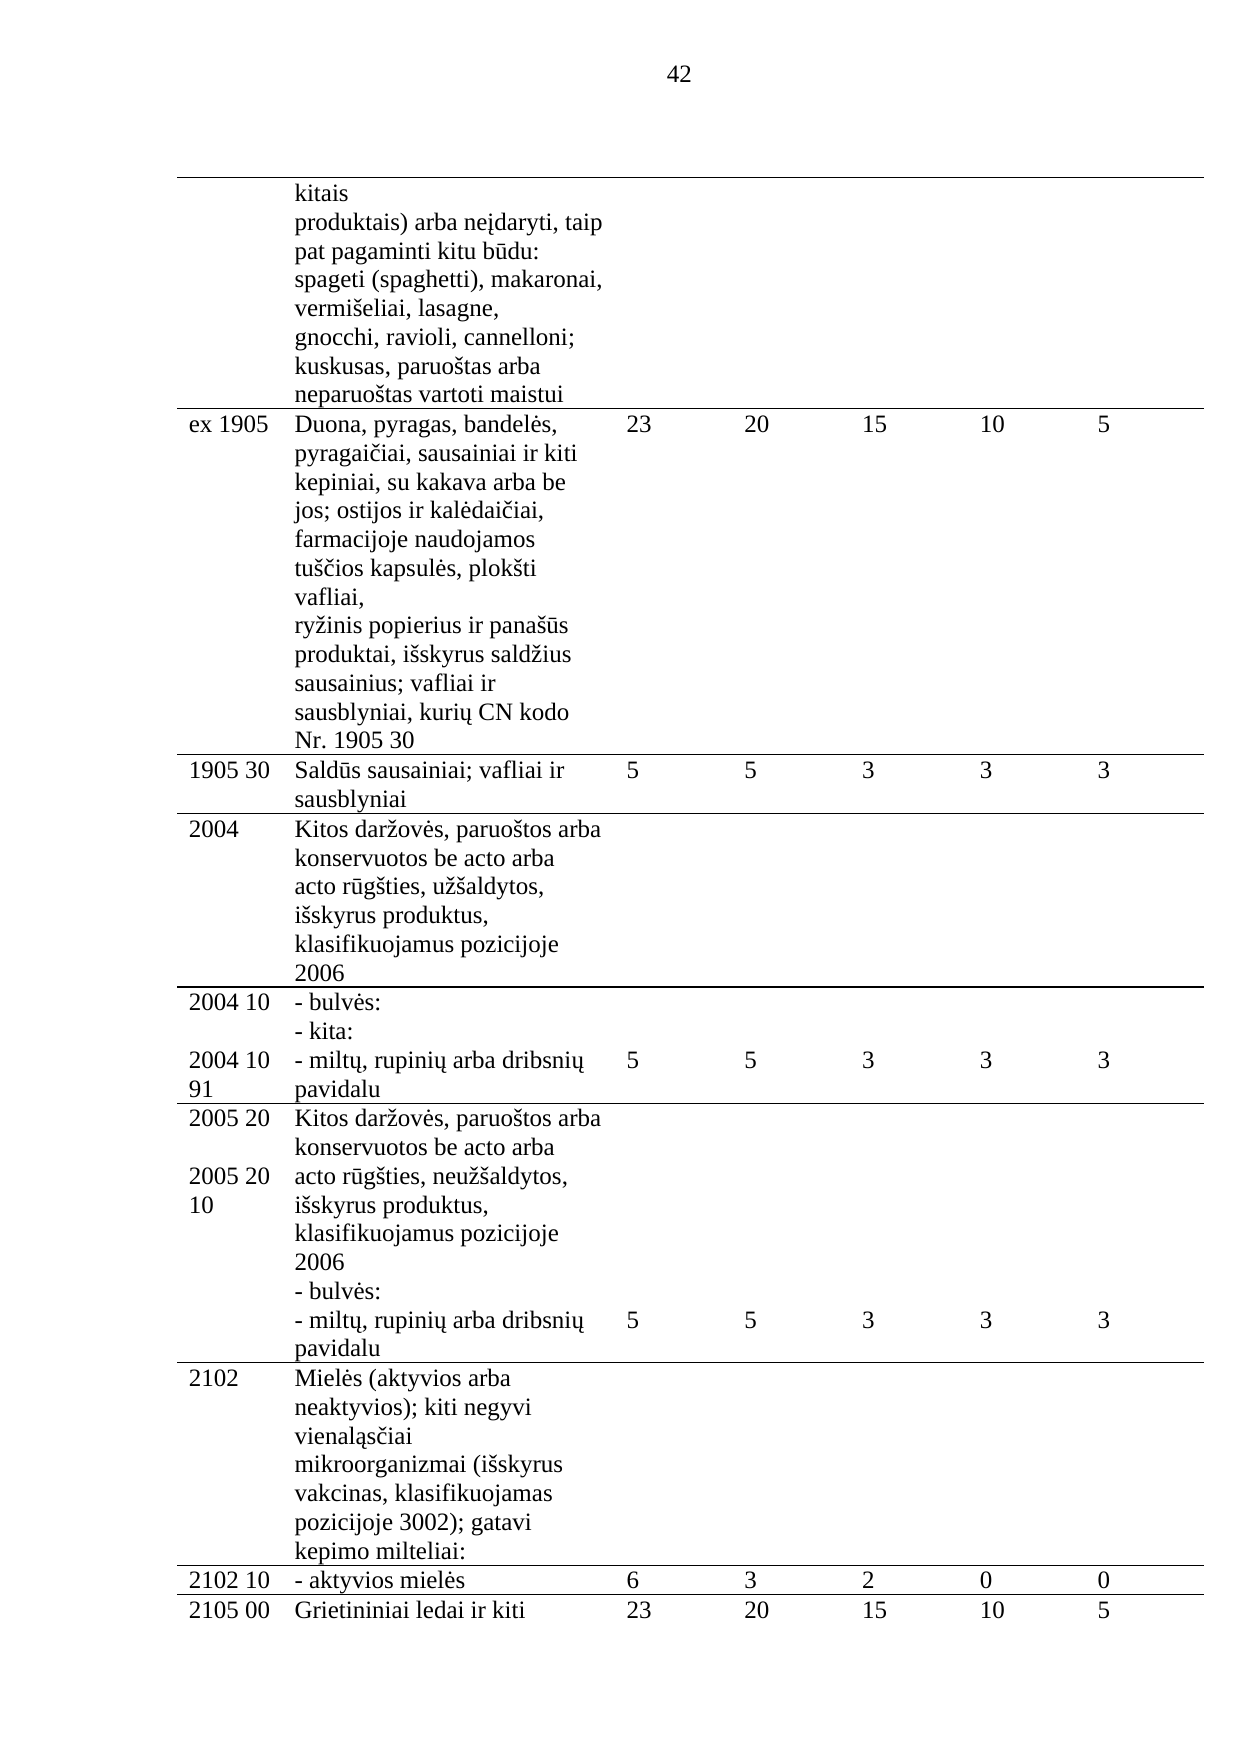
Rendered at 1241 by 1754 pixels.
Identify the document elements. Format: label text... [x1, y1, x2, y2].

table_cell [851, 668, 968, 754]
table_cell 15 [851, 1595, 968, 1624]
table_cell [968, 380, 1086, 408]
table_cell [851, 380, 968, 408]
table_cell [851, 611, 968, 668]
table_cell [968, 611, 1086, 668]
table_cell 23 [615, 1595, 733, 1624]
table_cell sausainius; vafliai ir sausblyniai, kurių CN kodo Nr. 1905 30 [283, 668, 615, 754]
table_cell [851, 1161, 968, 1218]
table_cell 5 [1086, 1595, 1204, 1624]
table_cell [733, 1219, 851, 1276]
table_cell 10 [968, 1595, 1086, 1624]
table_cell [615, 380, 733, 408]
table_cell [1086, 1450, 1204, 1507]
table_cell 2102 [177, 1363, 283, 1449]
table_cell 3 [733, 1566, 851, 1594]
table_cell [733, 1276, 851, 1305]
table_cell [615, 322, 733, 379]
table_cell [1086, 1276, 1204, 1305]
table_cell [968, 265, 1086, 322]
table_cell [968, 1450, 1086, 1507]
table_cell [177, 871, 283, 929]
table_cell [1086, 1161, 1204, 1218]
table_cell [968, 988, 1086, 1016]
table_cell [1086, 178, 1204, 207]
table_cell [177, 929, 283, 986]
table_cell [851, 322, 968, 379]
table_cell [851, 929, 968, 986]
table_cell [968, 1161, 1086, 1218]
table_cell [177, 1219, 283, 1276]
table_cell - bulvės: [283, 1276, 615, 1305]
table_cell 0 [1086, 1566, 1204, 1594]
table_cell 5 [1086, 409, 1204, 467]
table_cell [615, 1450, 733, 1507]
table_cell [733, 178, 851, 207]
table_cell 2105 00 [177, 1595, 283, 1624]
table_cell [851, 1104, 968, 1161]
table_cell [968, 1219, 1086, 1276]
table_cell produktais) arba neįdaryti, taip pat pagaminti kitu būdu: [283, 207, 615, 264]
table_cell [851, 265, 968, 322]
table_cell [177, 1507, 283, 1564]
table_cell gnocchi, ravioli, cannelloni; kuskusas, paruoštas arba [283, 322, 615, 379]
table_cell 3 [968, 1045, 1086, 1102]
table_cell [1086, 1363, 1204, 1449]
table_cell [968, 524, 1086, 611]
table_cell [177, 265, 283, 322]
table_cell [615, 1363, 733, 1449]
table_cell [733, 1450, 851, 1507]
table_cell 3 [1086, 1305, 1204, 1362]
table_cell [1086, 1016, 1204, 1045]
table_cell [177, 1305, 283, 1362]
table_cell [1086, 380, 1204, 408]
table_cell 3 [851, 1305, 968, 1362]
table_cell [968, 1276, 1086, 1305]
table_cell [177, 1450, 283, 1507]
table_cell [851, 524, 968, 611]
table_cell [851, 1450, 968, 1507]
table_cell 23 [615, 409, 733, 467]
table_cell mikroorganizmai (išskyrus vakcinas, klasifikuojamas [283, 1450, 615, 1507]
table_cell [1086, 1104, 1204, 1161]
table_cell [1086, 814, 1204, 871]
table_cell 2004 [177, 814, 283, 871]
table_cell [733, 207, 851, 264]
table_cell [1086, 668, 1204, 754]
table_cell [968, 814, 1086, 871]
table_cell [1086, 524, 1204, 611]
table_cell [177, 207, 283, 264]
table_cell [968, 322, 1086, 379]
table_cell 0 [968, 1566, 1086, 1594]
table_cell 2102 10 [177, 1566, 283, 1594]
table_cell [851, 178, 968, 207]
table_cell [177, 668, 283, 754]
table_cell [1086, 871, 1204, 929]
table_cell spageti (spaghetti), makaronai, vermišeliai, lasagne, [283, 265, 615, 322]
table_cell pozicijoje 3002); gatavi kepimo milteliai: [283, 1507, 615, 1564]
table_cell 3 [1086, 755, 1204, 813]
table_cell [615, 1104, 733, 1161]
table_cell [851, 1507, 968, 1564]
table_cell acto rūgšties, užšaldytos, išskyrus produktus, [283, 871, 615, 929]
table_cell [615, 1507, 733, 1564]
table_cell [968, 929, 1086, 986]
table_cell [1086, 207, 1204, 264]
table_cell [733, 1104, 851, 1161]
table_cell Grietininiai ledai ir kiti [283, 1595, 615, 1624]
table_cell [177, 524, 283, 611]
table_cell [615, 1219, 733, 1276]
table_cell 5 [733, 1305, 851, 1362]
table_cell acto rūgšties, neužšaldytos, išskyrus produktus, [283, 1161, 615, 1218]
table_cell - miltų, rupinių arba dribsnių pavidalu [283, 1045, 615, 1102]
table_cell [733, 668, 851, 754]
table_cell [851, 1276, 968, 1305]
table_cell [968, 871, 1086, 929]
table_cell Saldūs sausainiai; vafliai ir sausblyniai [283, 755, 615, 813]
table_cell [177, 467, 283, 524]
table_cell kitais [283, 178, 615, 207]
table_cell farmacijoje naudojamos tuščios kapsulės, plokšti vafliai, [283, 524, 615, 611]
table_cell ryžinis popierius ir panašūs produktai, išskyrus saldžius [283, 611, 615, 668]
table_cell Kitos daržovės, paruoštos arba konservuotos be acto arba [283, 1104, 615, 1161]
table_cell [615, 988, 733, 1016]
table_cell - aktyvios mielės [283, 1566, 615, 1594]
table_cell [615, 178, 733, 207]
table_cell 2004 10 [177, 988, 283, 1016]
table_cell 3 [851, 755, 968, 813]
table_cell [733, 524, 851, 611]
table_cell 3 [968, 755, 1086, 813]
table_cell [968, 1363, 1086, 1449]
table_cell 15 [851, 409, 968, 467]
table_cell [733, 1363, 851, 1449]
table_cell [733, 814, 851, 871]
table_cell [615, 1161, 733, 1218]
table_cell [968, 668, 1086, 754]
table_cell [615, 207, 733, 264]
table_cell 5 [615, 755, 733, 813]
table_cell neparuoštas vartoti maistui [283, 380, 615, 408]
table_cell [1086, 265, 1204, 322]
table_cell [968, 207, 1086, 264]
table_cell [615, 1016, 733, 1045]
table_cell 3 [851, 1045, 968, 1102]
table_cell 2005 20 10 [177, 1161, 283, 1218]
table_cell [851, 467, 968, 524]
table_cell 5 [733, 755, 851, 813]
table_cell [733, 467, 851, 524]
table_cell [615, 929, 733, 986]
table_cell 5 [733, 1045, 851, 1102]
table_cell [1086, 1507, 1204, 1564]
table_cell [615, 871, 733, 929]
table_cell [615, 265, 733, 322]
table_cell 2005 20 [177, 1104, 283, 1161]
table_cell [1086, 988, 1204, 1016]
table_cell [968, 1104, 1086, 1161]
table_cell 3 [968, 1305, 1086, 1362]
table_cell [733, 380, 851, 408]
table_cell [177, 1016, 283, 1045]
table_cell ex 1905 [177, 409, 283, 467]
table_cell [177, 611, 283, 668]
table_cell Mielės (aktyvios arba neaktyvios); kiti negyvi vienaląsčiai [283, 1363, 615, 1449]
table_cell [851, 814, 968, 871]
table_cell [851, 988, 968, 1016]
table_cell [615, 611, 733, 668]
table_cell [177, 322, 283, 379]
table_cell [733, 265, 851, 322]
table_cell [851, 1016, 968, 1045]
table_cell [615, 467, 733, 524]
table_cell [1086, 467, 1204, 524]
table_cell [615, 668, 733, 754]
table_cell [733, 988, 851, 1016]
table_cell 5 [615, 1305, 733, 1362]
table_cell [851, 1363, 968, 1449]
table_cell - miltų, rupinių arba dribsnių pavidalu [283, 1305, 615, 1362]
table_cell [1086, 322, 1204, 379]
table_cell [968, 178, 1086, 207]
table_cell [968, 467, 1086, 524]
table_cell [851, 207, 968, 264]
table_cell 2 [851, 1566, 968, 1594]
table_cell [177, 178, 283, 207]
table_cell - kita: [283, 1016, 615, 1045]
table_cell 3 [1086, 1045, 1204, 1102]
table_cell kepiniai, su kakava arba be jos; ostijos ir kalėdaičiai, [283, 467, 615, 524]
table_cell - bulvės: [283, 988, 615, 1016]
table_cell [615, 814, 733, 871]
table_cell 10 [968, 409, 1086, 467]
table_cell [968, 1507, 1086, 1564]
table_cell 6 [615, 1566, 733, 1594]
table_cell Kitos daržovės, paruoštos arba konservuotos be acto arba [283, 814, 615, 871]
table_cell 20 [733, 409, 851, 467]
table_cell [733, 1507, 851, 1564]
table_cell [733, 1016, 851, 1045]
table_cell [851, 871, 968, 929]
table_cell [968, 1016, 1086, 1045]
table_cell Duona, pyragas, bandelės, pyragaičiai, sausainiai ir kiti [283, 409, 615, 467]
table_cell 20 [733, 1595, 851, 1624]
table_cell [733, 871, 851, 929]
table_cell [1086, 929, 1204, 986]
table_cell [615, 524, 733, 611]
table_cell 5 [615, 1045, 733, 1102]
table_cell [1086, 1219, 1204, 1276]
table_cell klasifikuojamus pozicijoje 2006 [283, 1219, 615, 1276]
table_cell klasifikuojamus pozicijoje 2006 [283, 929, 615, 986]
table_cell [615, 1276, 733, 1305]
table_cell [851, 1219, 968, 1276]
table_cell [177, 1276, 283, 1305]
table_cell [733, 322, 851, 379]
table_cell [733, 611, 851, 668]
table_cell [1086, 611, 1204, 668]
table_cell [177, 380, 283, 408]
table_cell 2004 10 91 [177, 1045, 283, 1102]
table_cell [733, 1161, 851, 1218]
table_cell [733, 929, 851, 986]
table_cell 1905 30 [177, 755, 283, 813]
